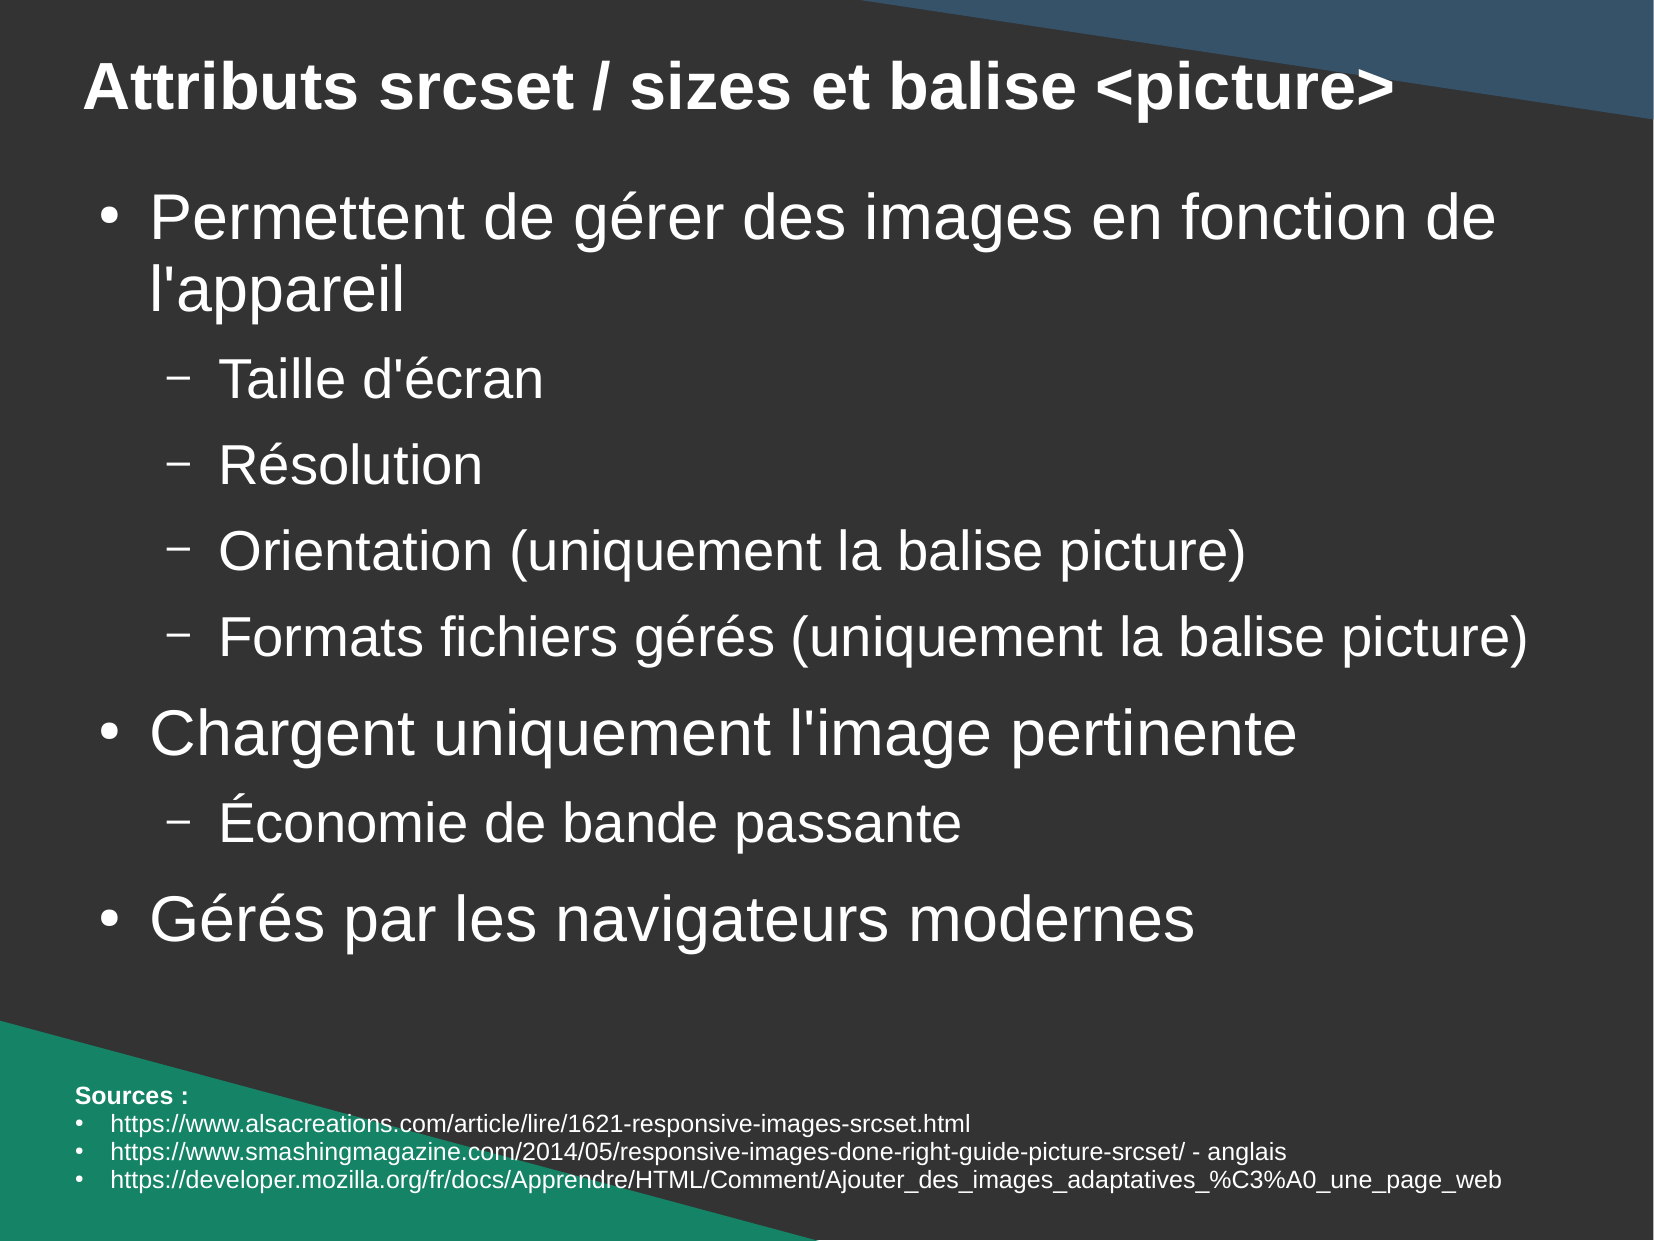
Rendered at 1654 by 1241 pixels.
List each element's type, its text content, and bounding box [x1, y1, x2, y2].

title Attributs srcset / sizes et balise <picture> [82, 49, 1571, 162]
text_box [860, 0, 1654, 120]
text_box [0, 1020, 199, 1241]
text_box Sources : https://www.alsacreations.com/article/lire/1621-responsive-images-srcset.html https://www.smashingmagazine.com/2014/05/responsive-images-done-right-guide-picture-srcset/ - anglais https://developer.mozilla.org/fr/docs/Apprendre/HTML/Comment/Ajouter_des_images_adaptatives_%C3%A0_une_page_web [60, 1074, 1546, 1241]
list Permettent de gérer des images en fonction de l'appareil Taille d'écran Résolution Orientation (uniquement la balise picture) Formats fichiers gérés (uniquement la balise picture) Chargent uniquement l'image pertinente Économie de bande passante Gérés par les navigateurs modernes [80, 180, 1605, 957]
